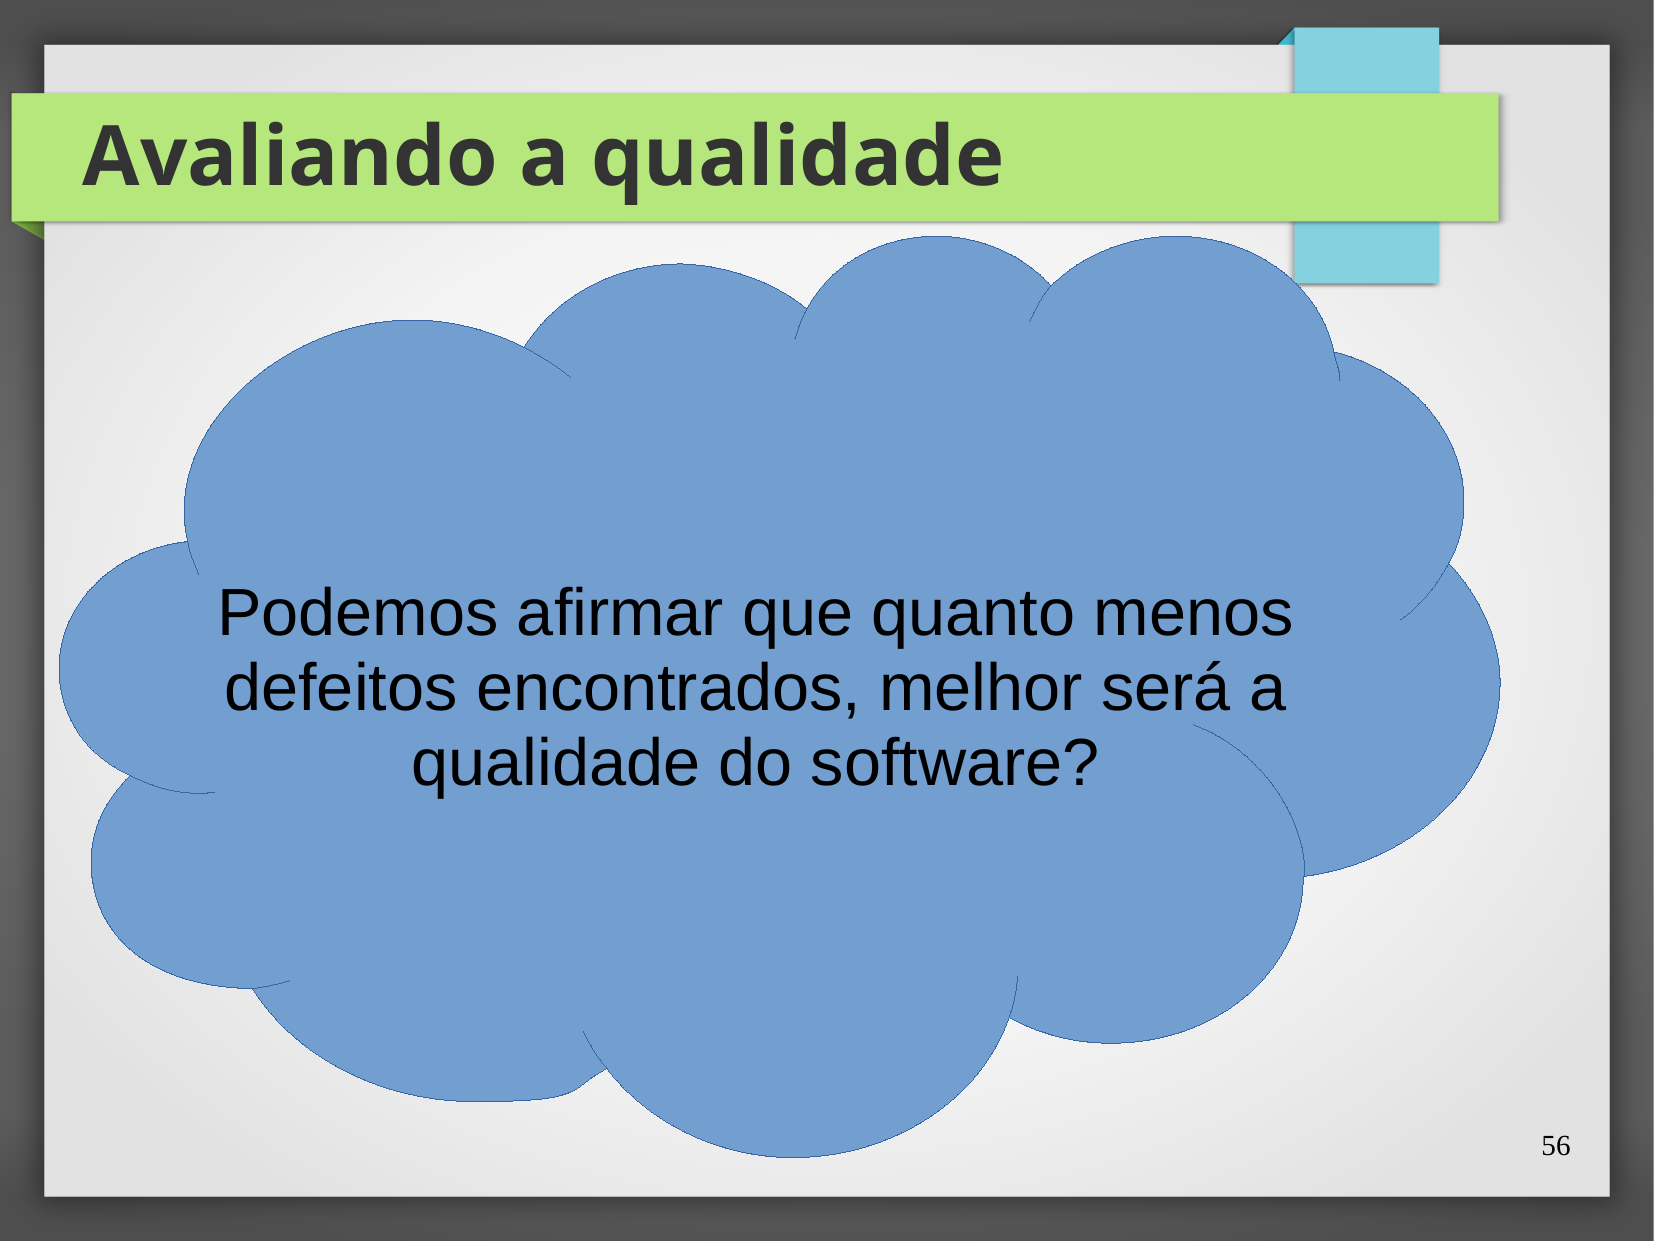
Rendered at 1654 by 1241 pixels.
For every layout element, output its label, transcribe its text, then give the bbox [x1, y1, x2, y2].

text_box [219, 236, 1501, 867]
title Avaliando a qualidade [82, 94, 1264, 213]
subtitle Podemos afirmar que quanto menos defeitos encontrados, melhor será a qualidade do software? [165, 413, 1347, 962]
text_box [59, 545, 1277, 1158]
picture [0, 0, 1654, 1241]
